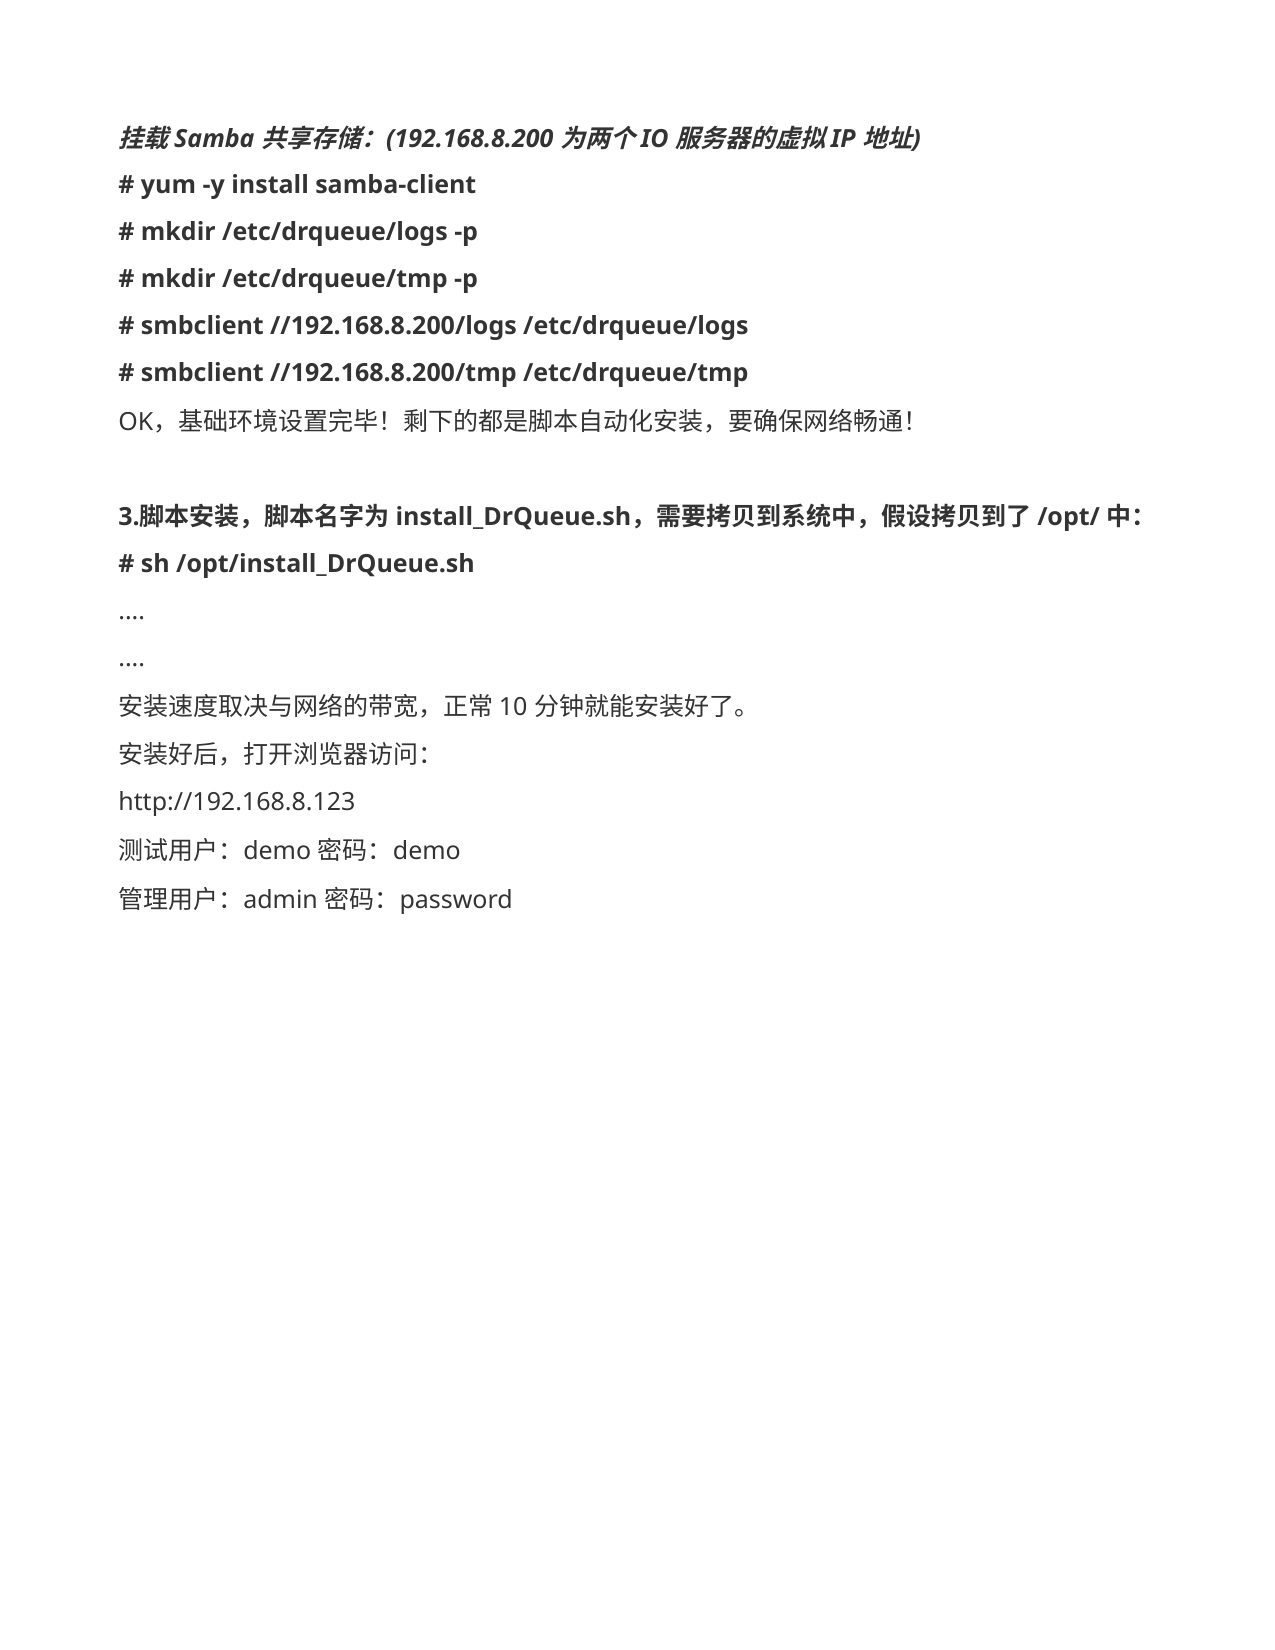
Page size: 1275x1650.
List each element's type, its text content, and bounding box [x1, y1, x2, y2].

text # yum -y install samba-client [118, 167, 1157, 201]
text # sh /opt/install_DrQueue.sh [118, 546, 1157, 580]
text 安装好后，打开浏览器访问： [118, 735, 1157, 771]
text .... [118, 639, 1157, 674]
text # smbclient //192.168.8.200/tmp /etc/drqueue/tmp [118, 354, 1157, 389]
text 3.脚本安装，脚本名字为 install_DrQueue.sh，需要拷贝到系统中，假设拷贝到了 /opt/ 中： [118, 497, 1157, 533]
text # mkdir /etc/drqueue/tmp -p [118, 261, 1157, 295]
text 管理用户：admin 密码：password [118, 879, 1157, 916]
text 测试用户：demo 密码：demo [118, 831, 1157, 867]
text http://192.168.8.123 [118, 784, 1157, 818]
text .... [118, 592, 1157, 627]
text # mkdir /etc/drqueue/logs -p [118, 214, 1157, 248]
text # smbclient //192.168.8.200/logs /etc/drqueue/logs [118, 307, 1157, 342]
text 挂载 Samba 共享存储：(192.168.8.200 为两个 IO 服务器的虚拟 IP 地址) [118, 118, 1157, 154]
text 安装速度取决与网络的带宽，正常 10 分钟就能安装好了。 [118, 686, 1157, 722]
text OK，基础环境设置完毕！剩下的都是脚本自动化安装，要确保网络畅通！ [118, 401, 1157, 437]
